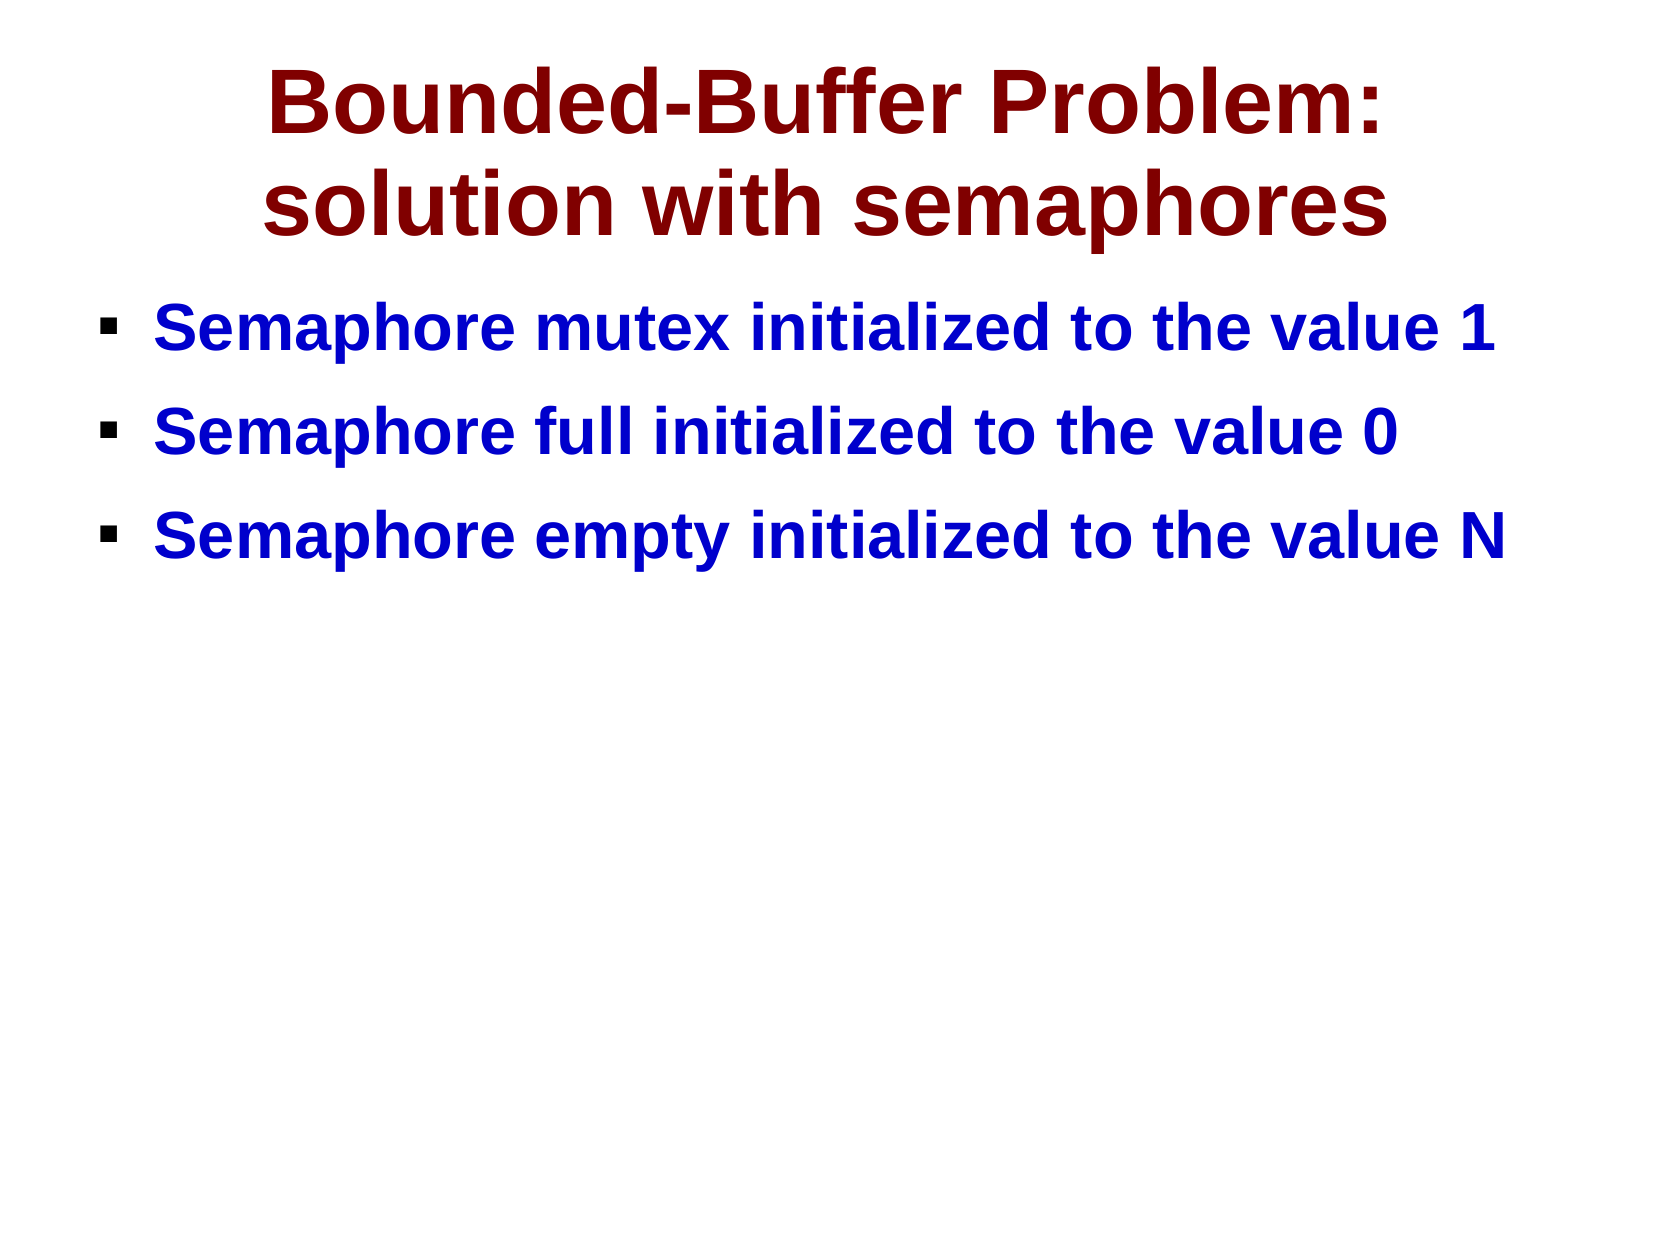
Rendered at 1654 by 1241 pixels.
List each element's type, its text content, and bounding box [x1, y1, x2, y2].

list Semaphore mutex initialized to the value 1 Semaphore full initialized to the value 0 Semaphore empty initialized to the value N [82, 290, 1571, 1010]
title Bounded-Buffer Problem: solution with semaphores [82, 49, 1571, 257]
